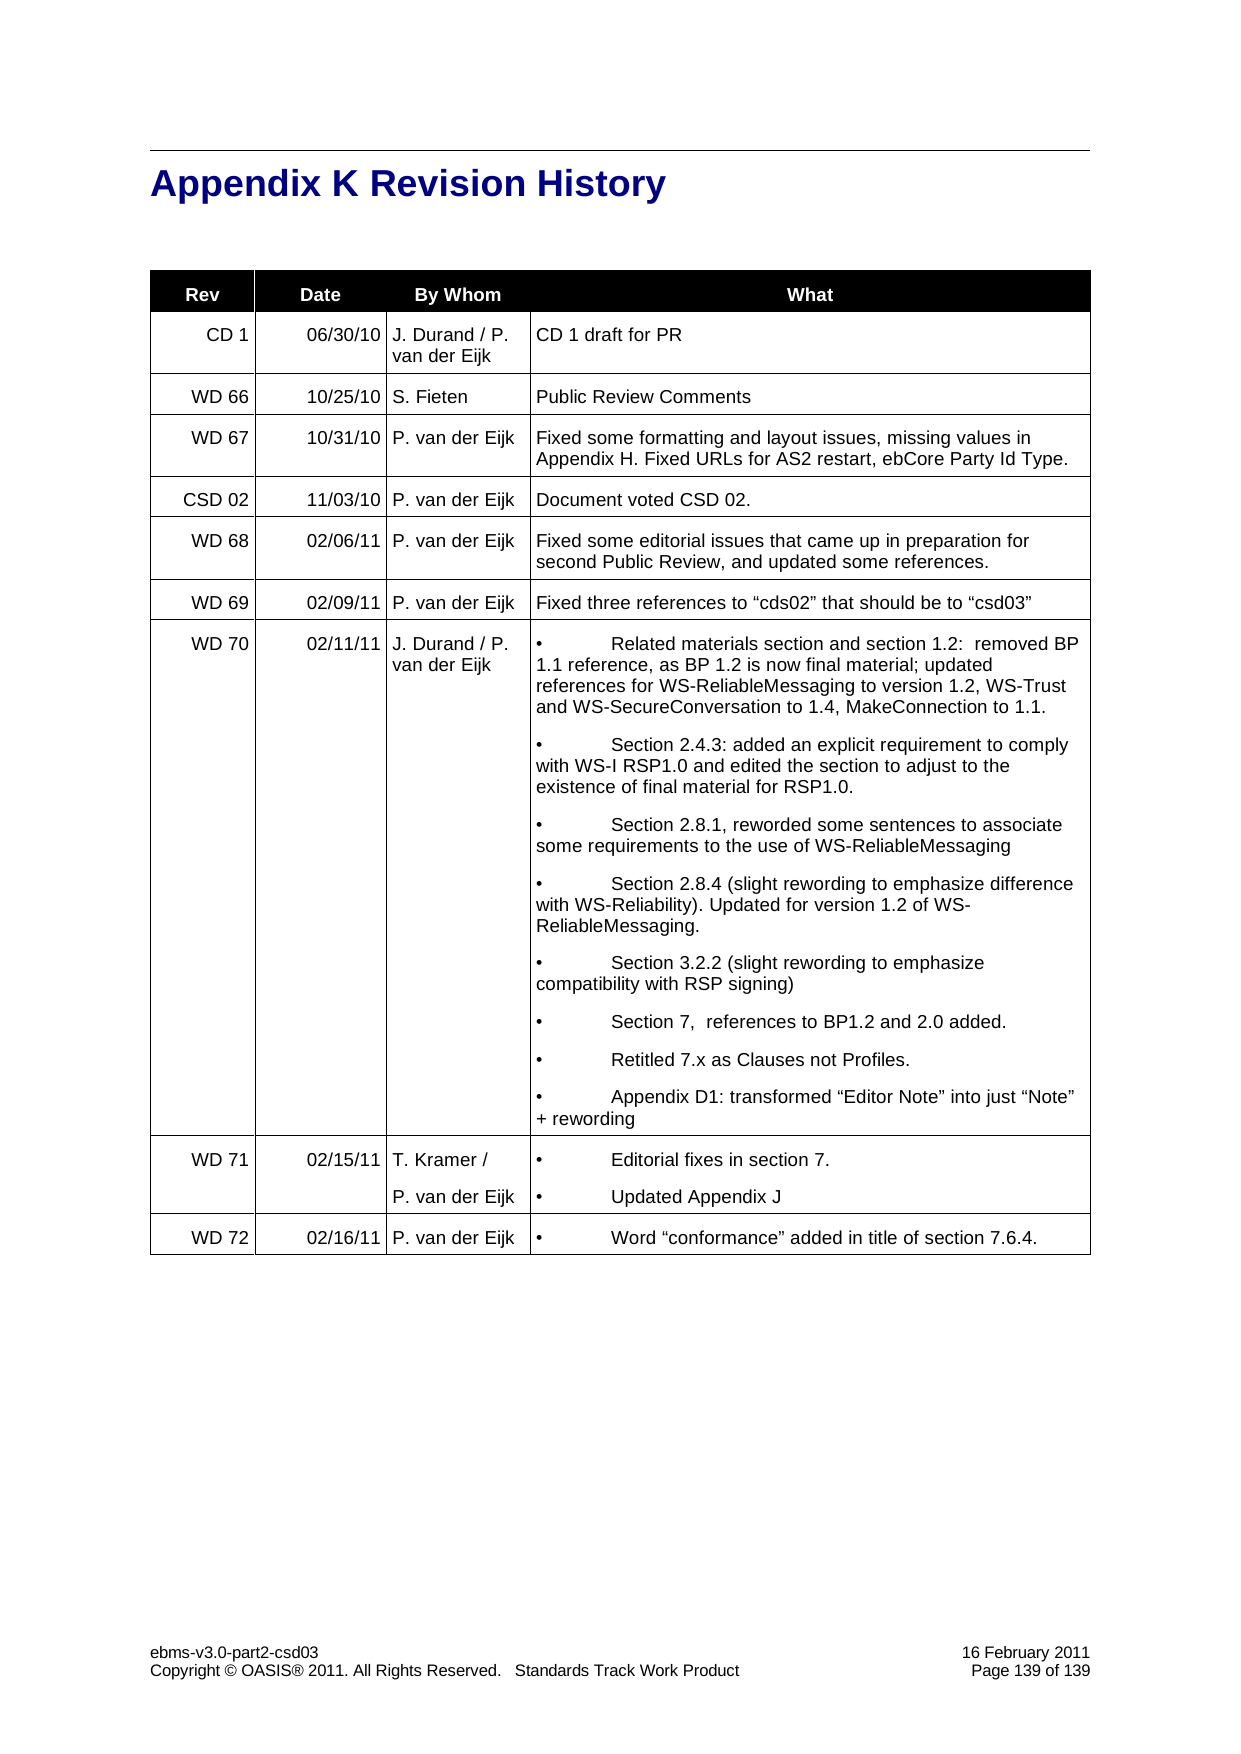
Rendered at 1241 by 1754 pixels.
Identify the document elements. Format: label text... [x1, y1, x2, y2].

table_cell WD 71 [151, 1136, 254, 1213]
table_cell 10/25/10 [256, 374, 386, 414]
table_cell T. Kramer / P. van der Eijk [387, 1136, 530, 1213]
table_cell 02/09/11 [256, 580, 386, 619]
table_cell Fixed some formatting and layout issues, missing values in Appendix H. Fixed URLs for AS2 restart, ebCore Party Id Type. [531, 415, 1090, 476]
table_cell Related materials section and section 1.2: removed BP 1.1 reference, as BP 1.2 is now final material; updated references for WS-ReliableMessaging to version 1.2, WS-Trust and WS-SecureConversation to 1.4, MakeConnection to 1.1. Section 2.4.3: added an explicit requirement to comply with WS-I RSP1.0 and edited the section to adjust to the existence of final material for RSP1.0. Section 2.8.1, reworded some sentences to associate some requirements to the use of WS-ReliableMessaging Section 2.8.4 (slight rewording to emphasize difference with WS-Reliability). Updated for version 1.2 of WS-ReliableMessaging. Section 3.2.2 (slight rewording to emphasize compatibility with RSP signing) Section 7, references to BP1.2 and 2.0 added. Retitled 7.x as Clauses not Profiles. Appendix D1: transformed “Editor Note” into just “Note” + rewording [531, 620, 1090, 1135]
table_cell Public Review Comments [531, 374, 1090, 414]
table_cell WD 69 [151, 580, 254, 619]
subtitle Revision History [150, 151, 1090, 204]
table_cell CD 1 draft for PR [531, 312, 1090, 373]
table_cell 02/16/11 [256, 1214, 386, 1254]
table_cell P. van der Eijk [387, 415, 530, 476]
table_header What [531, 271, 1090, 311]
table_header Date [256, 271, 386, 311]
table_cell Fixed three references to “cds02” that should be to “csd03” [531, 580, 1090, 619]
table_cell J. Durand / P. van der Eijk [387, 312, 530, 373]
table_header Rev [151, 271, 254, 311]
table_cell Fixed some editorial issues that came up in preparation for second Public Review, and updated some references. [531, 517, 1090, 579]
table_cell 02/15/11 [256, 1136, 386, 1213]
table_cell S. Fieten [387, 374, 530, 414]
table_cell Word “conformance” added in title of section 7.6.4. [531, 1214, 1090, 1254]
table_cell CSD 02 [151, 477, 254, 516]
table_cell Editorial fixes in section 7. Updated Appendix J [531, 1136, 1090, 1213]
table_cell 06/30/10 [256, 312, 386, 373]
table_cell 10/31/10 [256, 415, 386, 476]
table_cell WD 68 [151, 517, 254, 579]
table_cell P. van der Eijk [387, 580, 530, 619]
table_cell P. van der Eijk [387, 477, 530, 516]
table_cell 11/03/10 [256, 477, 386, 516]
table_cell 02/06/11 [256, 517, 386, 579]
table_cell P. van der Eijk [387, 517, 530, 579]
table_cell Document voted CSD 02. [531, 477, 1090, 516]
table_cell P. van der Eijk [387, 1214, 530, 1254]
table_cell J. Durand / P. van der Eijk [387, 620, 530, 1135]
table_cell 02/11/11 [256, 620, 386, 1135]
table_cell WD 70 [151, 620, 254, 1135]
table_cell WD 67 [151, 415, 254, 476]
table_cell WD 66 [151, 374, 254, 414]
table_cell WD 72 [151, 1214, 254, 1254]
table_cell CD 1 [151, 312, 254, 373]
table_header By Whom [387, 271, 530, 311]
